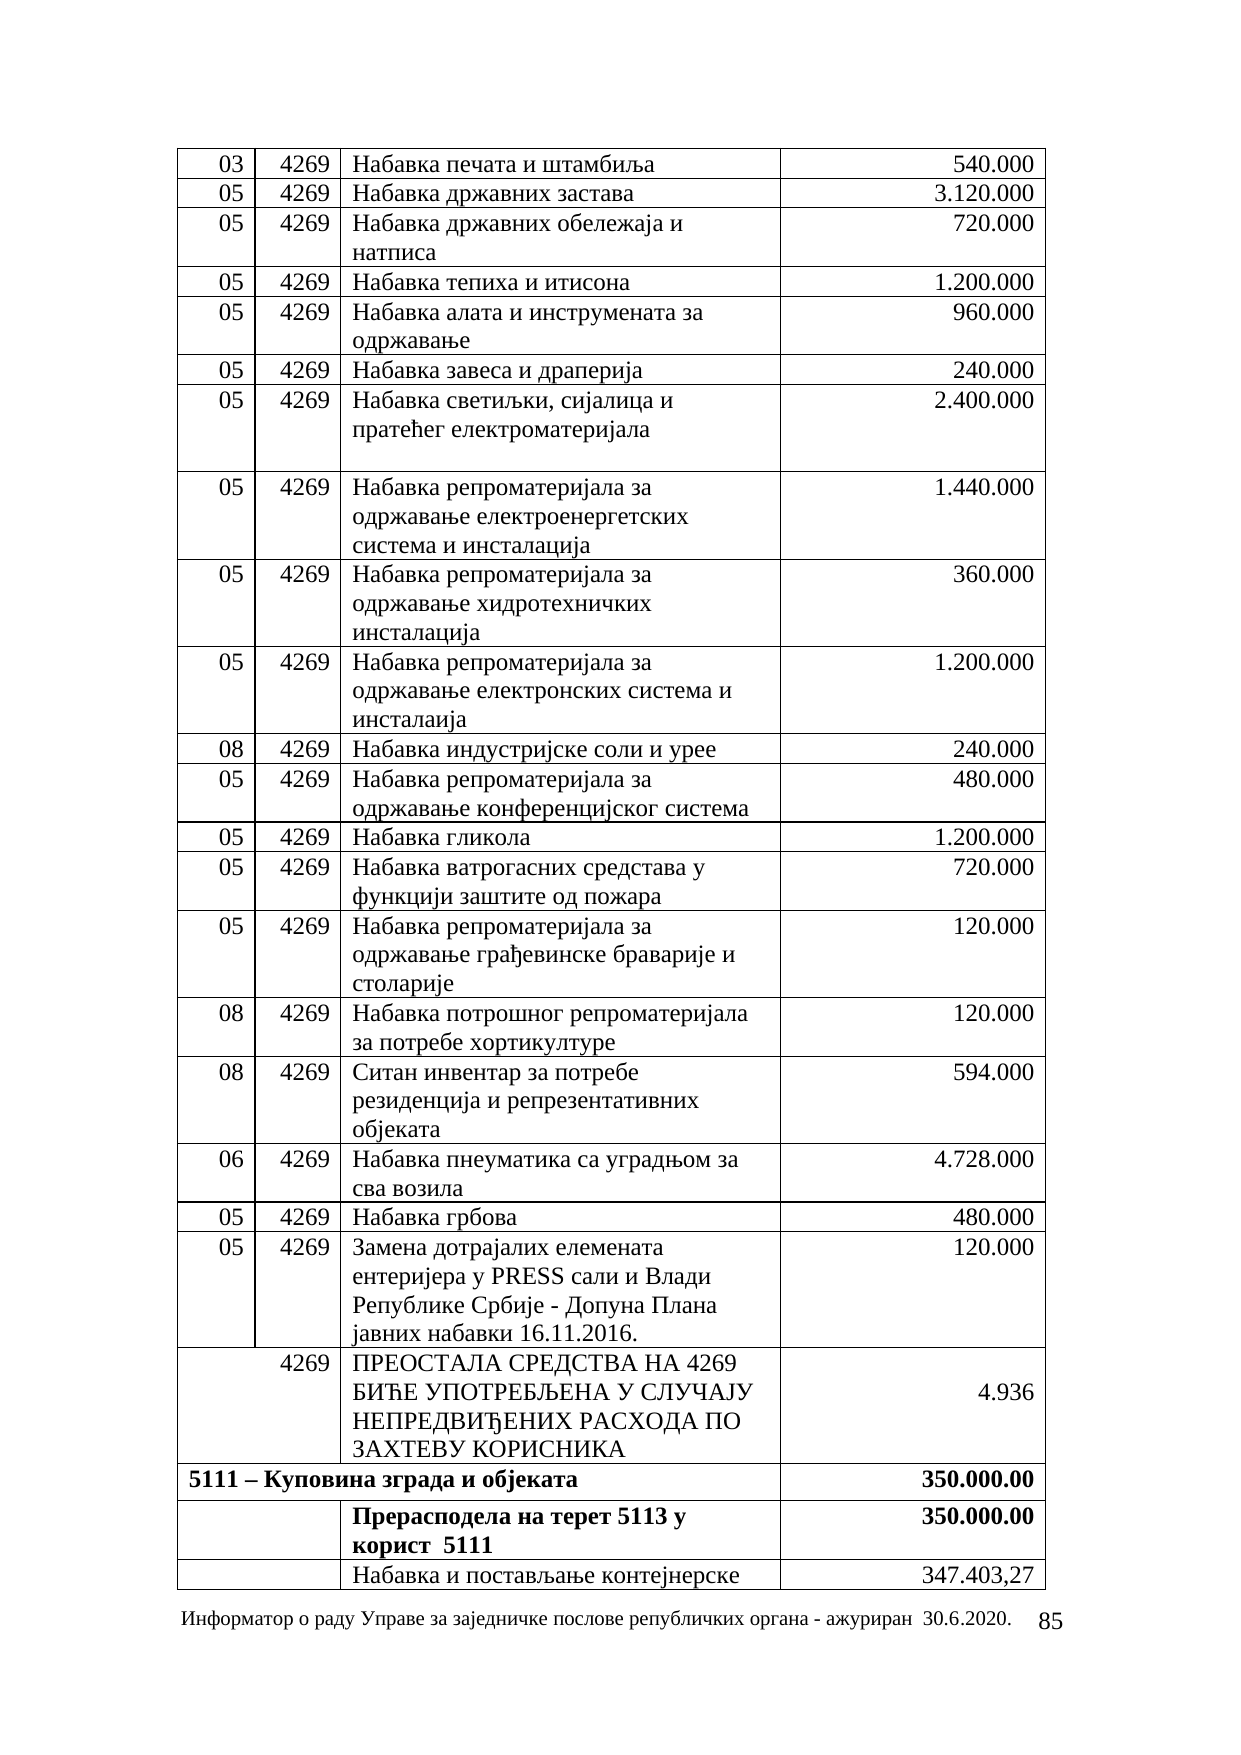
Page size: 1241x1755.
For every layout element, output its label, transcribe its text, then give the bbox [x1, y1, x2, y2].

table_cell 05 [178, 1203, 254, 1231]
table_cell [178, 1560, 340, 1588]
table_cell Набавка државних обележаја и натписа [341, 208, 780, 266]
table_cell 4269 [256, 823, 340, 851]
table_cell 960.000 [781, 297, 1045, 354]
table_cell 540.000 [781, 149, 1045, 177]
table_cell Ситан инвентар за потребе резиденција и репрезентативних објеката [341, 1057, 780, 1143]
table_cell 120.000 [781, 998, 1045, 1056]
table_cell 347.403,27 [781, 1560, 1045, 1588]
table_cell 4269 [256, 208, 340, 266]
table_cell 4.728.000 [781, 1144, 1045, 1201]
table_cell Набавка потрошног репроматеријала за потребе хортикултуре [341, 998, 780, 1056]
table_cell 05 [178, 355, 254, 384]
table_cell 4269 [256, 267, 340, 296]
table_cell 480.000 [781, 764, 1045, 821]
table_cell 4269 [256, 385, 340, 471]
table_cell Набавка светиљки, сијалица и пратећег електроматеријала [341, 385, 780, 471]
table_cell Набавка репроматеријала за одржавање електронских система и инсталаија [341, 647, 780, 733]
table_cell 05 [178, 823, 254, 851]
table_cell 2.400.000 [781, 385, 1045, 471]
table_cell 03 [178, 149, 254, 177]
table_cell 08 [178, 734, 254, 763]
table_cell 4269 [256, 1232, 340, 1347]
table_cell 4269 [256, 1203, 340, 1231]
table_cell 08 [178, 1057, 254, 1143]
table_cell 360.000 [781, 560, 1045, 646]
table_cell [178, 1501, 340, 1559]
table_cell 05 [178, 385, 254, 471]
table_cell 4269 [256, 911, 340, 997]
table_cell Набавка репроматеријала за одржавање хидротехничких инсталација [341, 560, 780, 646]
table_cell 05 [178, 472, 254, 558]
table_cell 1.440.000 [781, 472, 1045, 558]
table_cell 06 [178, 1144, 254, 1201]
table_cell 4269 [256, 998, 340, 1056]
table_cell 4269 [256, 1144, 340, 1201]
table_cell 120.000 [781, 911, 1045, 997]
table_cell Набавка индустријске соли и урее [341, 734, 780, 763]
table_cell Набавка алата и инструмената за одржавање [341, 297, 780, 354]
table_cell 4269 [256, 560, 340, 646]
table_cell ПРЕОСТАЛА СРЕДСТВА НА 4269 БИЋЕ УПОТРЕБЉЕНА У СЛУЧАЈУ НЕПРЕДВИЂЕНИХ РАСХОДА ПО ЗАХТЕВУ КОРИСНИКА [341, 1348, 780, 1463]
table_cell Набавка репроматеријала за одржавање конференцијског система [341, 764, 780, 821]
table_cell 4.936 [781, 1348, 1045, 1463]
table_cell 4269 [178, 1348, 340, 1463]
table_cell 4269 [256, 734, 340, 763]
table_cell 480.000 [781, 1203, 1045, 1231]
table_cell 5111 – Куповина зграда и објеката [178, 1464, 780, 1500]
table_cell Набавка тепиха и итисона [341, 267, 780, 296]
table_cell 720.000 [781, 852, 1045, 910]
table_cell Замена дотрајалих елемената ентеријера у PRESS сали и Влади Републике Србије - Допуна Плана јавних набавки 16.11.2016. [341, 1232, 780, 1347]
table_cell 05 [178, 267, 254, 296]
table_cell 4269 [256, 1057, 340, 1143]
table_cell 05 [178, 1232, 254, 1347]
table_cell 720.000 [781, 208, 1045, 266]
table_cell 4269 [256, 764, 340, 821]
table_cell 240.000 [781, 355, 1045, 384]
table_cell 4269 [256, 355, 340, 384]
table_cell Набавка печата и штамбиља [341, 149, 780, 177]
table_cell 05 [178, 208, 254, 266]
table_cell Набавка пнеуматика са уградњом за сва возила [341, 1144, 780, 1201]
table_cell Набавка репроматеријала за одржавање електроенергетских система и инсталација [341, 472, 780, 558]
table_cell Набавка репроматеријала за одржавање грађевинске браварије и столарије [341, 911, 780, 997]
table_cell 4269 [256, 149, 340, 177]
table_cell 05 [178, 911, 254, 997]
table_cell 350.000.00 [781, 1501, 1045, 1559]
table_cell 350.000.00 [781, 1464, 1045, 1500]
table_cell 3.120.000 [781, 179, 1045, 207]
table_cell 05 [178, 179, 254, 207]
table_cell 05 [178, 297, 254, 354]
table_cell 05 [178, 647, 254, 733]
table_cell 05 [178, 852, 254, 910]
table_cell 4269 [256, 472, 340, 558]
table_cell 05 [178, 560, 254, 646]
table_cell 120.000 [781, 1232, 1045, 1347]
table_cell 1.200.000 [781, 647, 1045, 733]
table_cell Набавка грбова [341, 1203, 780, 1231]
table_cell 08 [178, 998, 254, 1056]
table_cell 05 [178, 764, 254, 821]
table_cell 4269 [256, 852, 340, 910]
table_cell Прерасподела на терет 5113 у корист 5111 [341, 1501, 780, 1559]
table_cell Набавка гликола [341, 823, 780, 851]
table_cell Набавка завеса и драперија [341, 355, 780, 384]
table_cell 240.000 [781, 734, 1045, 763]
table_cell Набавка и постављање контејнерске [341, 1560, 780, 1588]
table_cell Набавка ватрогасних средстава у функцији заштите од пожара [341, 852, 780, 910]
table_cell 1.200.000 [781, 823, 1045, 851]
table_cell Набавка државних застава [341, 179, 780, 207]
table_cell 1.200.000 [781, 267, 1045, 296]
table_cell 4269 [256, 647, 340, 733]
table_cell 594.000 [781, 1057, 1045, 1143]
table_cell 4269 [256, 179, 340, 207]
table_cell 4269 [256, 297, 340, 354]
